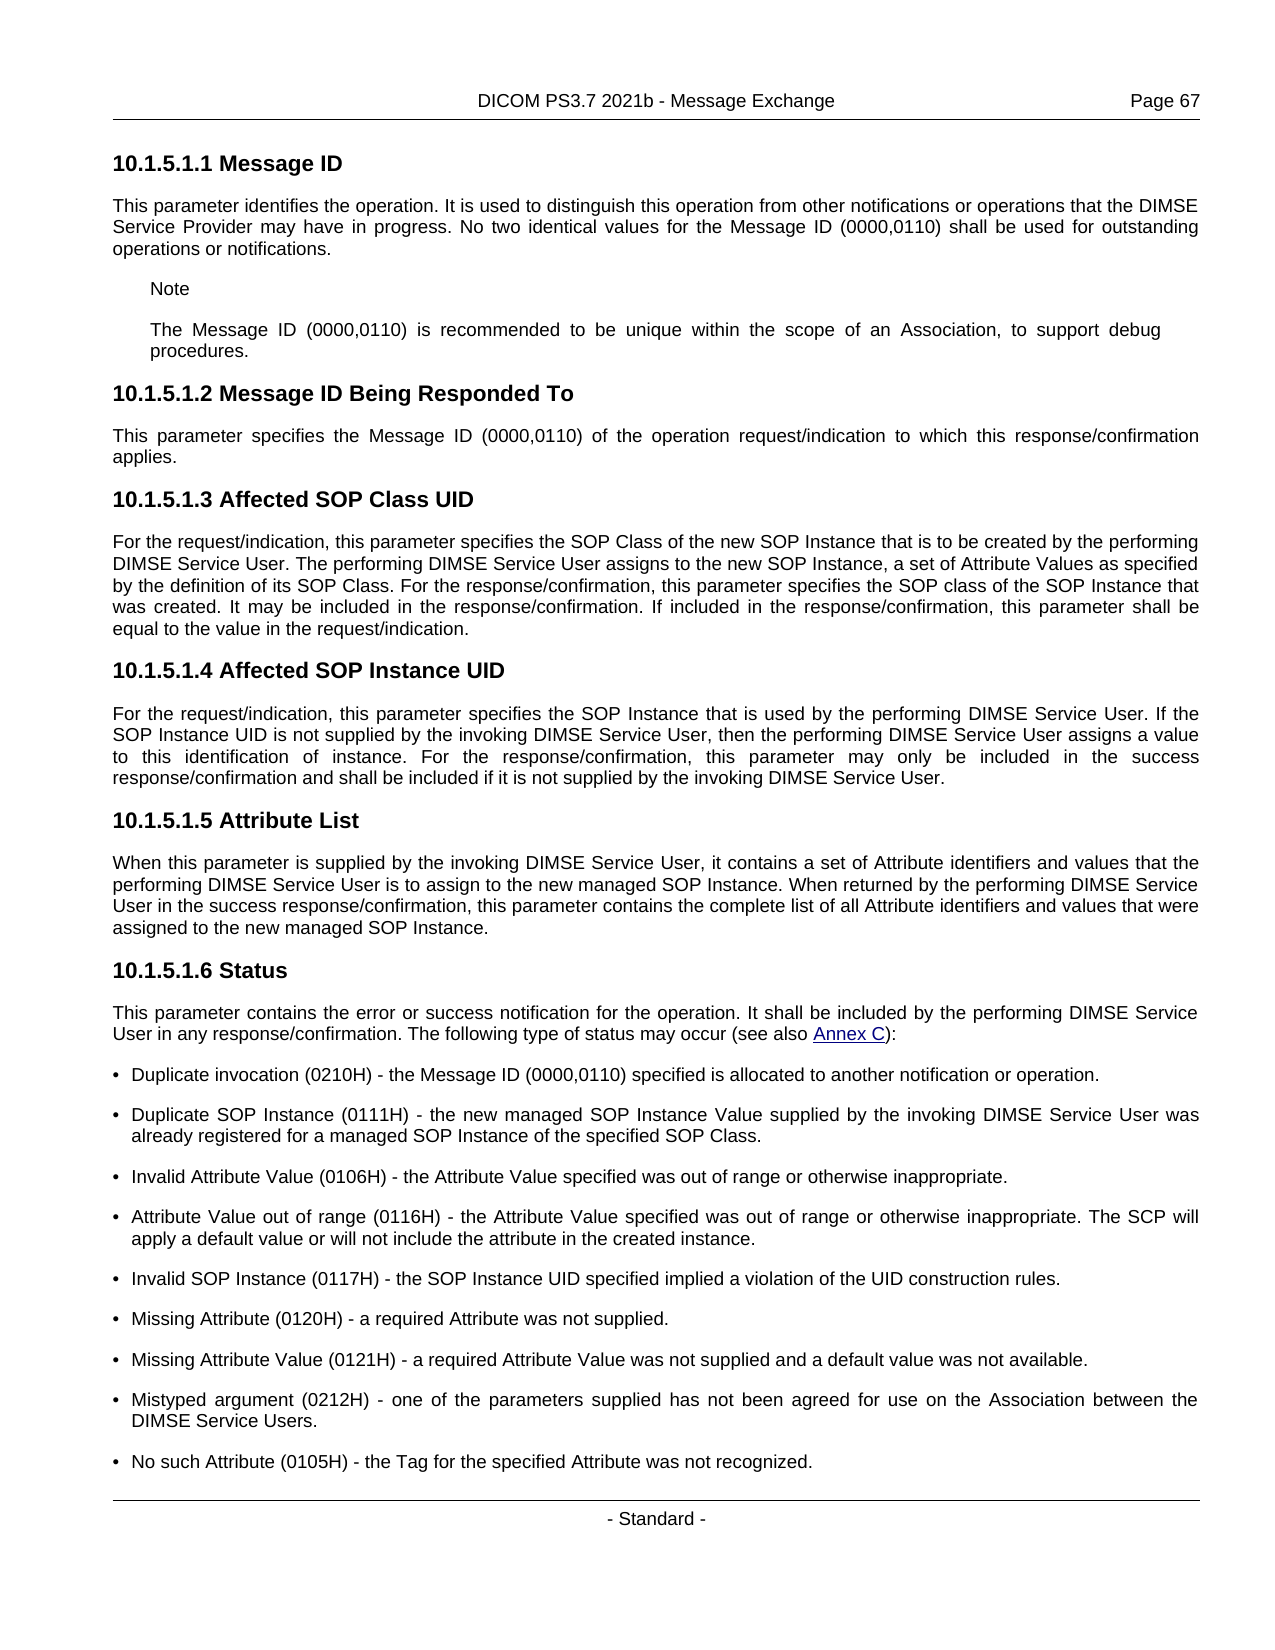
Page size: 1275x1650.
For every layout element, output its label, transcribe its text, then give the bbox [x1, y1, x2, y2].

text For the request/indication, this parameter specifies the SOP Instance that is used by the performing DIMSE Service User. If the SOP Instance UID is not supplied by the invoking DIMSE Service User, then the performing DIMSE Service User assigns a value to this identification of instance. For the response/confirmation, this parameter may only be included in the success response/confirmation and shall be included if it is not supplied by the invoking DIMSE Service User. [112, 702, 1200, 789]
text 10.1.5.1.5 Attribute List [112, 807, 1200, 833]
text • Missing Attribute Value (0121H) - a required Attribute Value was not supplied and a default value was not available. [112, 1348, 1200, 1370]
text • Duplicate invocation (0210H) - the Message ID (0000,0110) specified is allocated to another notification or operation. [112, 1063, 1200, 1085]
text • Invalid SOP Instance (0117H) - the SOP Instance UID specified implied a violation of the UID construction rules. [112, 1268, 1200, 1289]
text When this parameter is supplied by the invoking DIMSE Service User, it contains a set of Attribute identifiers and values that the performing DIMSE Service User is to assign to the new managed SOP Instance. When returned by the performing DIMSE Service User in the success response/confirmation, this parameter contains the complete list of all Attribute identifiers and values that were assigned to the new managed SOP Instance. [112, 852, 1200, 938]
text The Message ID (0000,0110) is recommended to be unique within the scope of an Association, to support debug procedures. [150, 318, 1162, 361]
text 10.1.5.1.3 Affected SOP Class UID [112, 487, 1200, 512]
text • Duplicate SOP Instance (0111H) - the new managed SOP Instance Value supplied by the invoking DIMSE Service User was already registered for a managed SOP Instance of the specified SOP Class. [112, 1104, 1200, 1147]
text 10.1.5.1.4 Affected SOP Instance UID [112, 658, 1200, 684]
text • Mistyped argument (0212H) - one of the parameters supplied has not been agreed for use on the Association between the DIMSE Service Users. [112, 1389, 1200, 1432]
text This parameter identifies the operation. It is used to distinguish this operation from other notifications or operations that the DIMSE Service Provider may have in progress. No two identical values for the Message ID (0000,0110) shall be used for outstanding operations or notifications. [112, 194, 1200, 259]
text For the request/indication, this parameter specifies the SOP Class of the new SOP Instance that is to be created by the performing DIMSE Service User. The performing DIMSE Service User assigns to the new SOP Instance, a set of Attribute Values as specified by the definition of its SOP Class. For the response/confirmation, this parameter specifies the SOP class of the SOP Instance that was created. It may be included in the response/confirmation. If included in the response/confirmation, this parameter shall be equal to the value in the request/indication. [112, 531, 1200, 639]
text 10.1.5.1.1 Message ID [112, 150, 1200, 176]
text This parameter contains the error or success notification for the operation. It shall be included by the performing DIMSE Service User in any response/confirmation. The following type of status may occur (see also Annex C): [112, 1002, 1200, 1045]
text Note [150, 278, 1162, 299]
text • No such Attribute (0105H) - the Tag for the specified Attribute was not recognized. [112, 1451, 1200, 1472]
text This parameter specifies the Message ID (0000,0110) of the operation request/indication to which this response/confirmation applies. [112, 425, 1200, 468]
text • Invalid Attribute Value (0106H) - the Attribute Value specified was out of range or otherwise inappropriate. [112, 1166, 1200, 1187]
text 10.1.5.1.6 Status [112, 957, 1200, 983]
text 10.1.5.1.2 Message ID Being Responded To [112, 380, 1200, 406]
text • Attribute Value out of range (0116H) - the Attribute Value specified was out of range or otherwise inappropriate. The SCP will apply a default value or will not include the attribute in the created instance. [112, 1206, 1200, 1249]
text • Missing Attribute (0120H) - a required Attribute was not supplied. [112, 1308, 1200, 1330]
